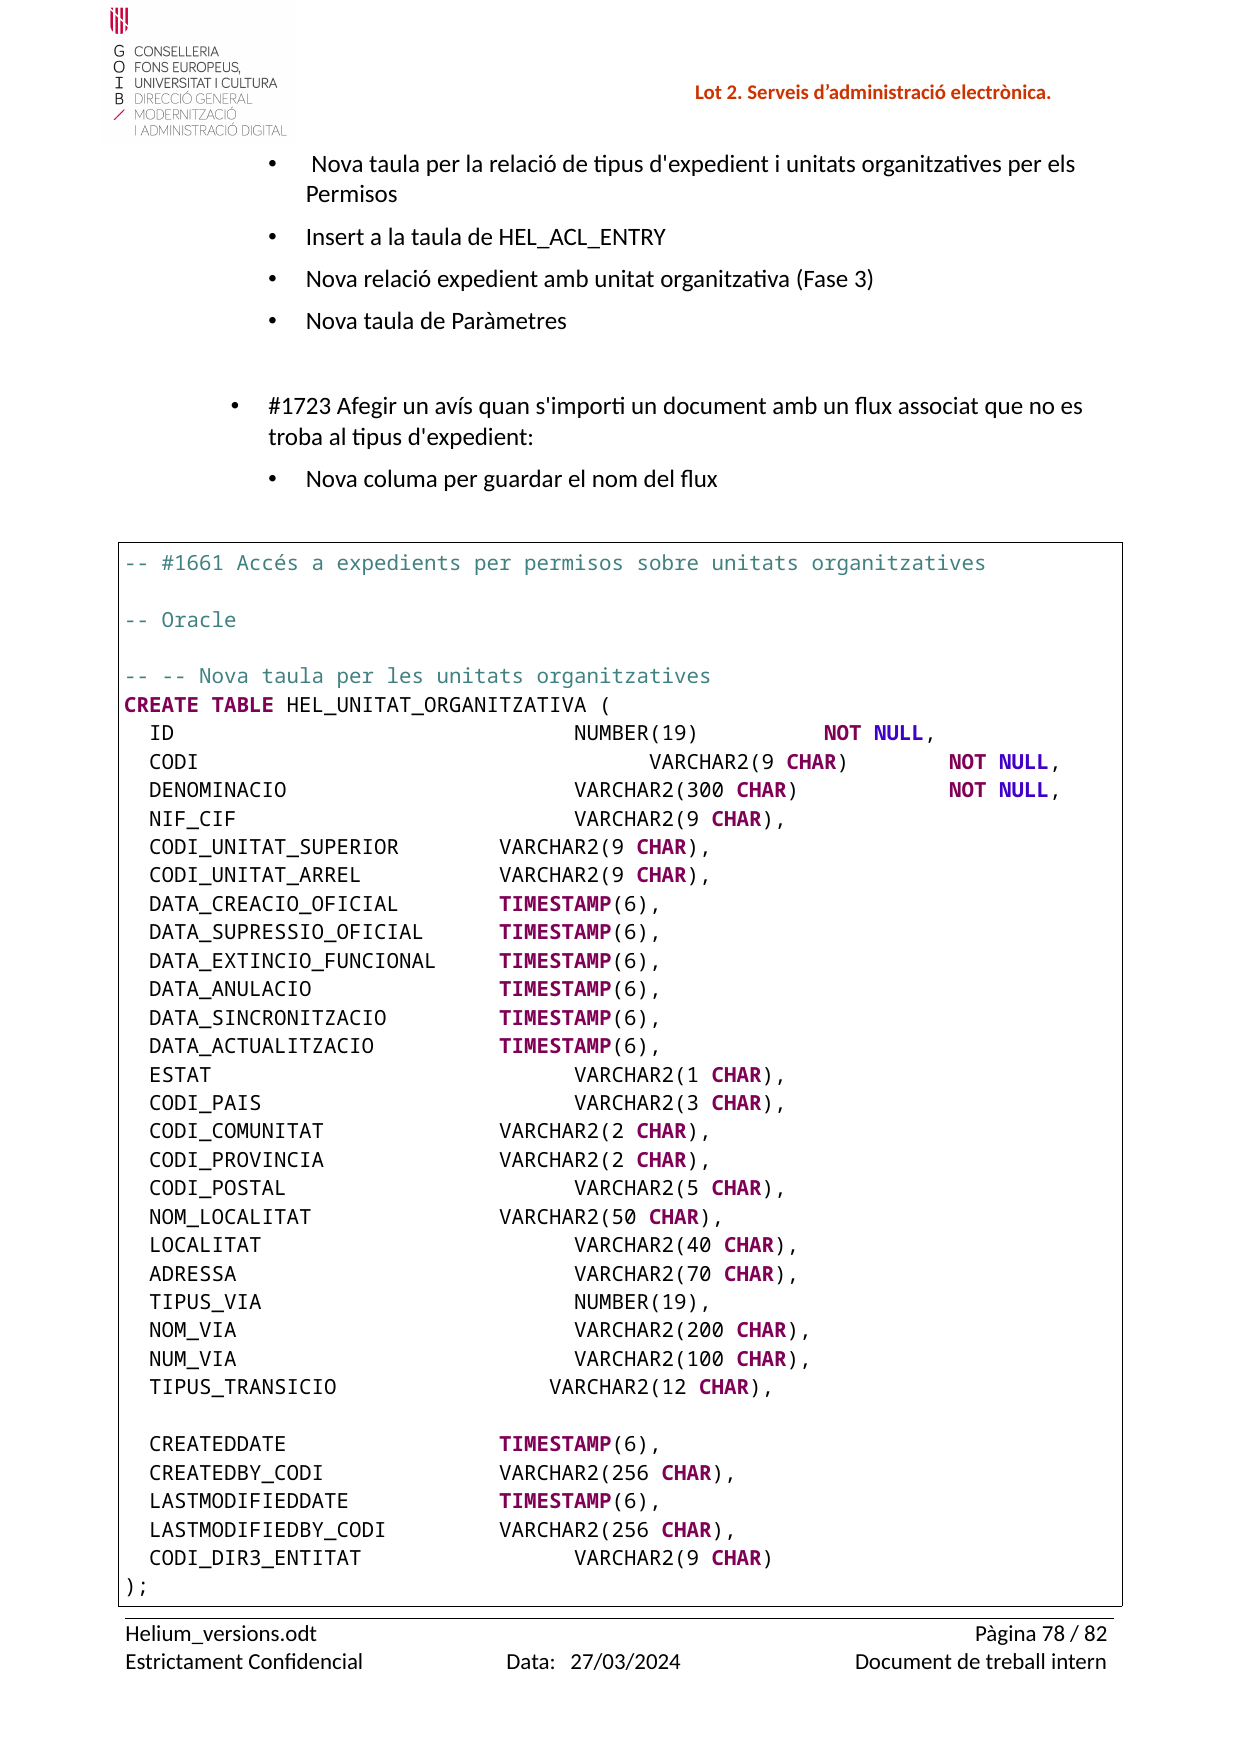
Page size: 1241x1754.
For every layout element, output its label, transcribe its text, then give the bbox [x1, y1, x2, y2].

table_header -- #1661 Accés a expedients per permisos sobre unitats organitzatives -- Oracle -- -- Nova taula per les unitats organitzatives CREATE TABLE HEL_UNITAT_ORGANITZATIVA ( ID NUMBER(19) NOT NULL, CODI VARCHAR2(9 CHAR) NOT NULL, DENOMINACIO VARCHAR2(300 CHAR) NOT NULL, NIF_CIF VARCHAR2(9 CHAR), CODI_UNITAT_SUPERIOR VARCHAR2(9 CHAR), CODI_UNITAT_ARREL VARCHAR2(9 CHAR), DATA_CREACIO_OFICIAL TIMESTAMP(6), DATA_SUPRESSIO_OFICIAL TIMESTAMP(6), DATA_EXTINCIO_FUNCIONAL TIMESTAMP(6), DATA_ANULACIO TIMESTAMP(6), DATA_SINCRONITZACIO TIMESTAMP(6), DATA_ACTUALITZACIO TIMESTAMP(6), ESTAT VARCHAR2(1 CHAR), CODI_PAIS VARCHAR2(3 CHAR), CODI_COMUNITAT VARCHAR2(2 CHAR), CODI_PROVINCIA VARCHAR2(2 CHAR), CODI_POSTAL VARCHAR2(5 CHAR), NOM_LOCALITAT VARCHAR2(50 CHAR), LOCALITAT VARCHAR2(40 CHAR), ADRESSA VARCHAR2(70 CHAR), TIPUS_VIA NUMBER(19), NOM_VIA VARCHAR2(200 CHAR), NUM_VIA VARCHAR2(100 CHAR), TIPUS_TRANSICIO VARCHAR2(12 CHAR), CREATEDDATE TIMESTAMP(6), CREATEDBY_CODI VARCHAR2(256 CHAR), LASTMODIFIEDDATE TIMESTAMP(6), LASTMODIFIEDBY_CODI VARCHAR2(256 CHAR), CODI_DIR3_ENTITAT VARCHAR2(9 CHAR) ); [119, 543, 1122, 1606]
list Nova relació expedient amb unitat organitzativa (Fase 3) [268, 263, 1122, 293]
list Insert a la taula de HEL_ACL_ENTRY [268, 221, 1122, 251]
list Nova taula per la relació de tipus d'expedient i unitats organitzatives per els Permisos [268, 148, 1122, 209]
list Nova taula de Paràmetres [268, 305, 1122, 336]
list #1723 Afegir un avís quan s'importi un document amb un flux associat que no es troba al tipus d'expedient: [231, 390, 1122, 451]
list Nova columa per guardar el nom del flux [268, 463, 1122, 494]
picture [100, 0, 297, 144]
